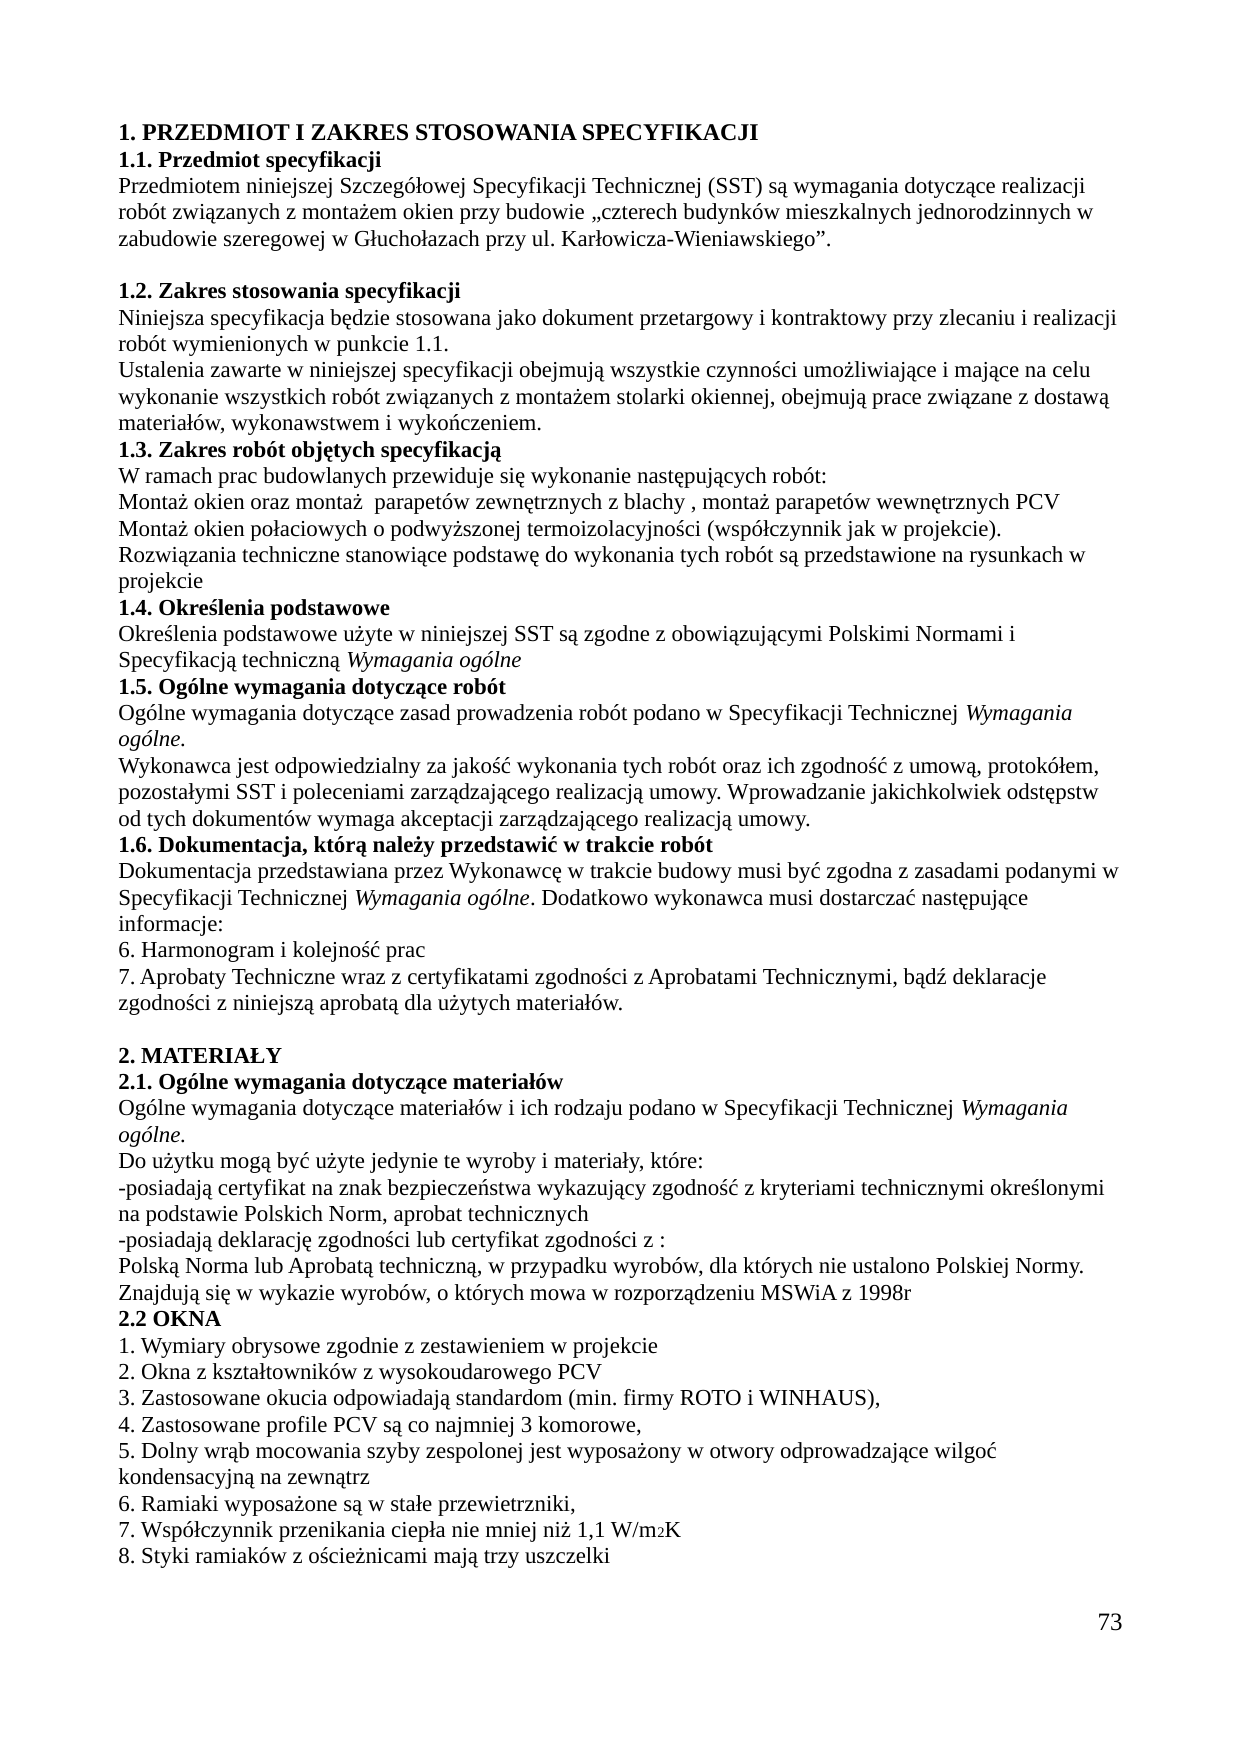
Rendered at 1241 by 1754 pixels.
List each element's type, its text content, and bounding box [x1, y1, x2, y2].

text -posiadają certyfikat na znak bezpieczeństwa wykazujący zgodność z kryteriami technicznymi określonymi na podstawie Polskich Norm, aprobat technicznych [118, 1173, 1122, 1226]
text 1.2. Zakres stosowania specyfikacji [118, 277, 1122, 304]
text Wykonawca jest odpowiedzialny za jakość wykonania tych robót oraz ich zgodność z umową, protokółem, pozostałymi SST i poleceniami zarządzającego realizacją umowy. Wprowadzanie jakichkolwiek odstępstw od tych dokumentów wymaga akceptacji zarządzającego realizacją umowy. [118, 752, 1122, 831]
text 6. Harmonogram i kolejność prac [118, 936, 1122, 963]
text 3. Zastosowane okucia odpowiadają standardom (min. firmy ROTO i WINHAUS), [118, 1384, 1122, 1411]
text Montaż okien oraz montaż parapetów zewnętrznych z blachy , montaż parapetów wewnętrznych PCV [118, 488, 1122, 515]
text 1. PRZEDMIOT I ZAKRES STOSOWANIA SPECYFIKACJI [118, 118, 1122, 146]
text 4. Zastosowane profile PCV są co najmniej 3 komorowe, [118, 1411, 1122, 1437]
text Znajdują się w wykazie wyrobów, o których mowa w rozporządzeniu MSWiA z 1998r [118, 1279, 1122, 1305]
text W ramach prac budowlanych przewiduje się wykonanie następujących robót: [118, 462, 1122, 488]
text 2.2 OKNA [118, 1305, 1122, 1332]
text Ogólne wymagania dotyczące zasad prowadzenia robót podano w Specyfikacji Technicznej Wymagania ogólne. [118, 699, 1122, 752]
text 6. Ramiaki wyposażone są w stałe przewietrzniki, [118, 1490, 1122, 1516]
text Ustalenia zawarte w niniejszej specyfikacji obejmują wszystkie czynności umożliwiające i mające na celu wykonanie wszystkich robót związanych z montażem stolarki okiennej, obejmują prace związane z dostawą materiałów, wykonawstwem i wykończeniem. [118, 357, 1122, 436]
text 7. Aprobaty Techniczne wraz z certyfikatami zgodności z Aprobatami Technicznymi, bądź deklaracje zgodności z niniejszą aprobatą dla użytych materiałów. [118, 963, 1122, 1015]
text Polską Norma lub Aprobatą techniczną, w przypadku wyrobów, dla których nie ustalono Polskiej Normy. [118, 1253, 1122, 1279]
text 2.1. Ogólne wymagania dotyczące materiałów [118, 1068, 1122, 1094]
text Przedmiotem niniejszej Szczegółowej Specyfikacji Technicznej (SST) są wymagania dotyczące realizacji robót związanych z montażem okien przy budowie „czterech budynków mieszkalnych jednorodzinnych w zabudowie szeregowej w Głuchołazach przy ul. Karłowicza-Wieniawskiego”. [118, 172, 1122, 251]
text Ogólne wymagania dotyczące materiałów i ich rodzaju podano w Specyfikacji Technicznej Wymagania ogólne. [118, 1094, 1122, 1147]
text 5. Dolny wrąb mocowania szyby zespolonej jest wyposażony w otwory odprowadzające wilgoć kondensacyjną na zewnątrz [118, 1437, 1122, 1490]
text 2. Okna z kształtowników z wysokoudarowego PCV [118, 1358, 1122, 1384]
text Dokumentacja przedstawiana przez Wykonawcę w trakcie budowy musi być zgodna z zasadami podanymi w Specyfikacji Technicznej Wymagania ogólne. Dodatkowo wykonawca musi dostarczać następujące informacje: [118, 857, 1122, 936]
text Do użytku mogą być użyte jedynie te wyroby i materiały, które: [118, 1147, 1122, 1173]
text Niniejsza specyfikacja będzie stosowana jako dokument przetargowy i kontraktowy przy zlecaniu i realizacji robót wymienionych w punkcie 1.1. [118, 304, 1122, 357]
text 1.1. Przedmiot specyfikacji [118, 146, 1122, 172]
text 1.6. Dokumentacja, którą należy przedstawić w trakcie robót [118, 831, 1122, 857]
text 7. Współczynnik przenikania ciepła nie mniej niż 1,1 W/m2K [118, 1516, 1122, 1542]
text 1. Wymiary obrysowe zgodnie z zestawieniem w projekcie [118, 1332, 1122, 1358]
text Określenia podstawowe użyte w niniejszej SST są zgodne z obowiązującymi Polskimi Normami i Specyfikacją techniczną Wymagania ogólne [118, 620, 1122, 673]
text 2. MATERIAŁY [118, 1042, 1122, 1068]
text 8. Styki ramiaków z ościeżnicami mają trzy uszczelki [118, 1542, 1122, 1569]
text 1.5. Ogólne wymagania dotyczące robót [118, 673, 1122, 699]
text Montaż okien połaciowych o podwyższonej termoizolacyjności (współczynnik jak w projekcie). [118, 515, 1122, 541]
text 1.4. Określenia podstawowe [118, 594, 1122, 620]
text -posiadają deklarację zgodności lub certyfikat zgodności z : [118, 1226, 1122, 1253]
text 1.3. Zakres robót objętych specyfikacją [118, 436, 1122, 462]
text Rozwiązania techniczne stanowiące podstawę do wykonania tych robót są przedstawione na rysunkach w projekcie [118, 541, 1122, 594]
